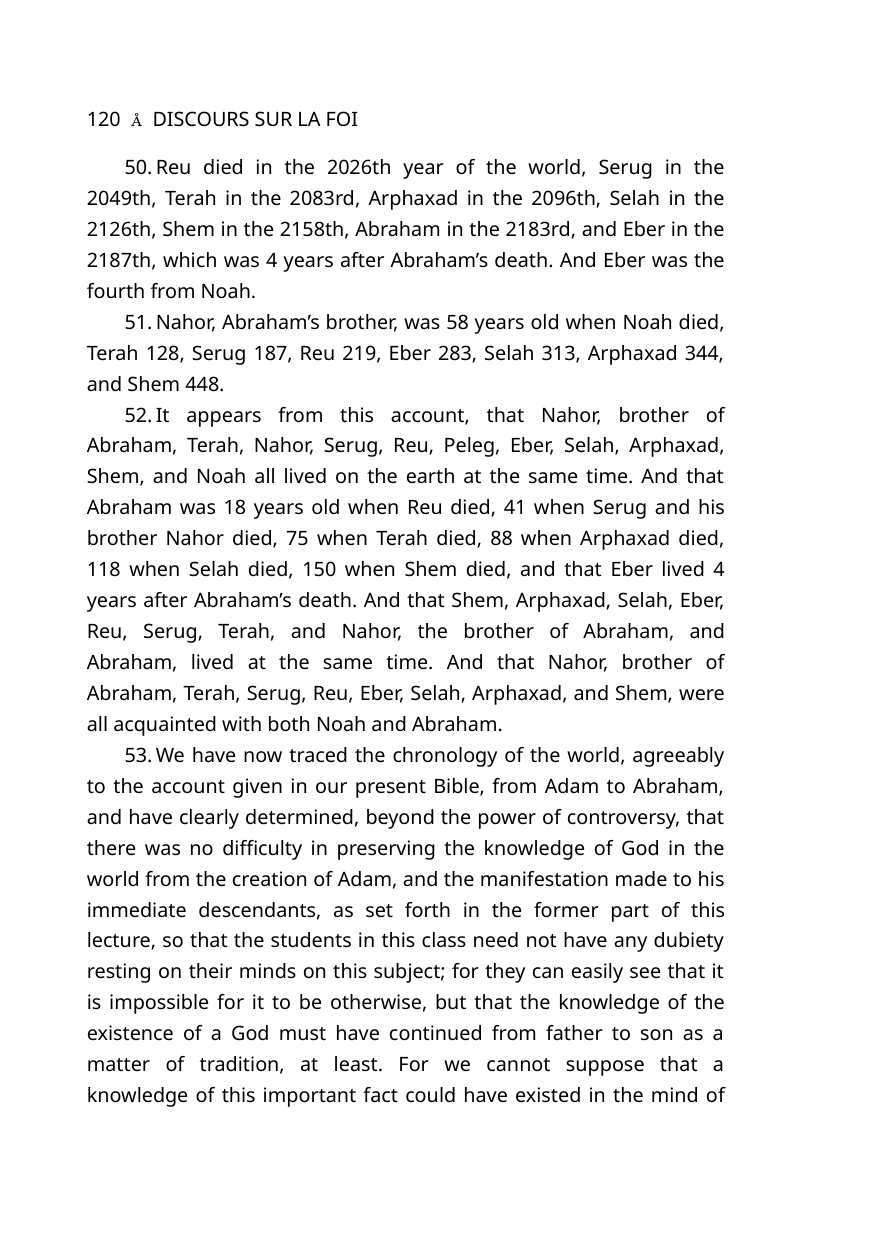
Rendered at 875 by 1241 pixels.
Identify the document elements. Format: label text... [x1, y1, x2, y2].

text 52. It appears from this account, that Nahor, brother of Abraham, Terah, Nahor, Serug, Reu, Peleg, Eber, Selah, Arphaxad, Shem, and Noah all lived on the earth at the same time. And that Abraham was 18 years old when Reu died, 41 when Serug and his brother Nahor died, 75 when Terah died, 88 when Arphaxad died, 118 when Selah died, 150 when Shem died, and that Eber lived 4 years after Abraham’s death. And that Shem, Arphaxad, Selah, Eber, Reu, Serug, Terah, and Nahor, the brother of Abraham, and Abraham, lived at the same time. And that Nahor, brother of Abraham, Terah, Serug, Reu, Eber, Selah, Arphaxad, and Shem, were all acquainted with both Noah and Abraham. [87, 401, 725, 737]
text 51. Nahor, Abraham’s brother, was 58 years old when Noah died, Terah 128, Serug 187, Reu 219, Eber 283, Selah 313, Arphaxad 344, and Shem 448. [87, 308, 725, 397]
text 53. We have now traced the chronology of the world, agreeably to the account given in our present Bible, from Adam to Abraham, and have clearly determined, beyond the power of controversy, that there was no difficulty in preserving the knowledge of God in the world from the creation of Adam, and the manifestation made to his immediate descendants, as set forth in the former part of this lecture, so that the students in this class need not have any dubiety resting on their minds on this subject; for they can easily see that it is impossible for it to be otherwise, but that the knowledge of the existence of a God must have continued from father to son as a matter of tradition, at least. For we cannot suppose that a knowledge of this important fact could have existed in the mind of [87, 741, 725, 1108]
text 50. Reu died in the 2026th year of the world, Serug in the 2049th, Terah in the 2083rd, Arphaxad in the 2096th, Selah in the 2126th, Shem in the 2158th, Abraham in the 2183rd, and Eber in the 2187th, which was 4 years after Abraham’s death. And Eber was the fourth from Noah. [87, 153, 725, 304]
